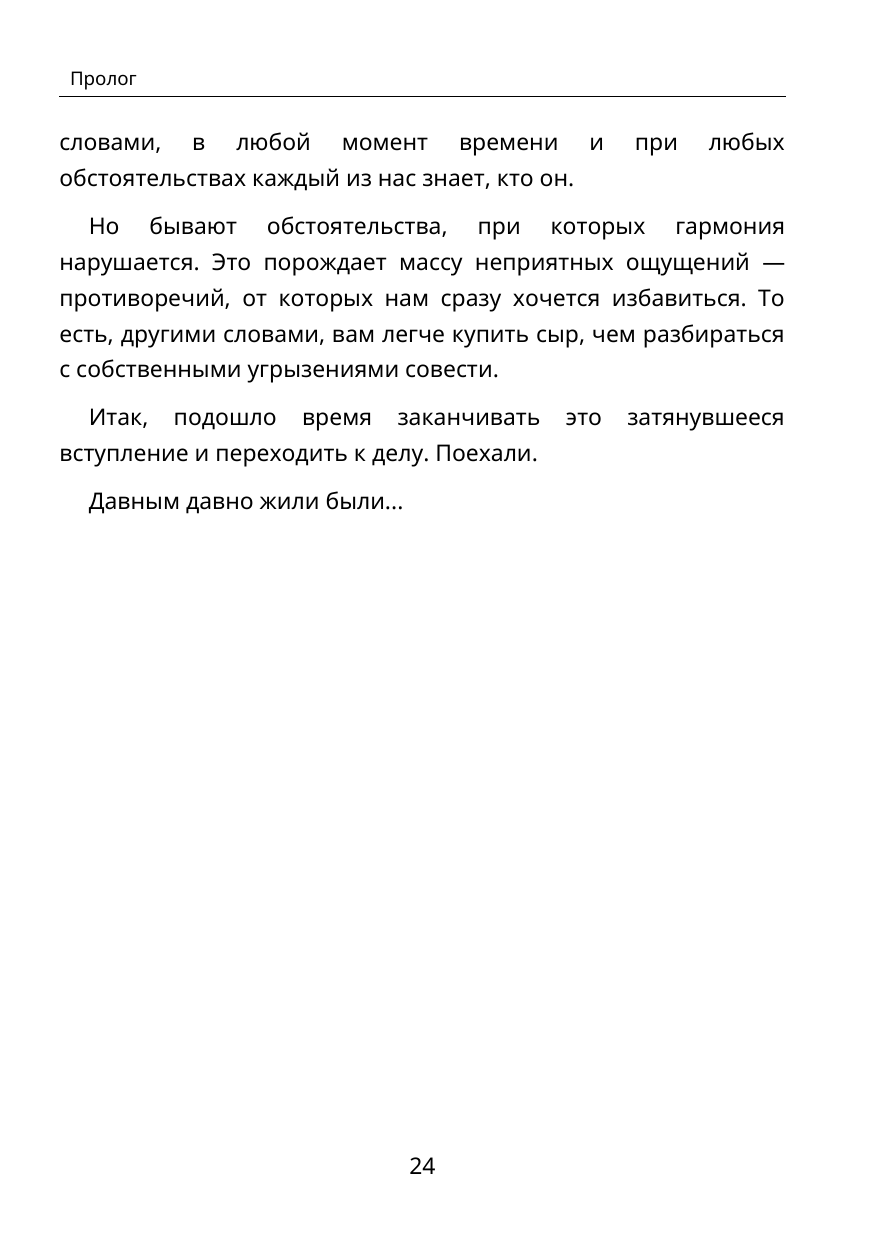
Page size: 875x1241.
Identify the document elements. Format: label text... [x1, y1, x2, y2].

text Давным давно жили были... [59, 485, 786, 516]
text Итак, подошло время заканчивать это затянувшееся вступление и переходить к делу. Поехали. [59, 401, 786, 468]
text словами, в любой момент времени и при любых обстоятельствах каждый из нас знает, кто он. [59, 126, 786, 193]
text Но бывают обстоятельства, при которых гармония нарушается. Это порождает массу неприятных ощущений — противоречий, от которых нам сразу хочется избавиться. То есть, другими словами, вам легче купить сыр, чем разбираться с собственными угрызениями совести. [59, 210, 786, 385]
